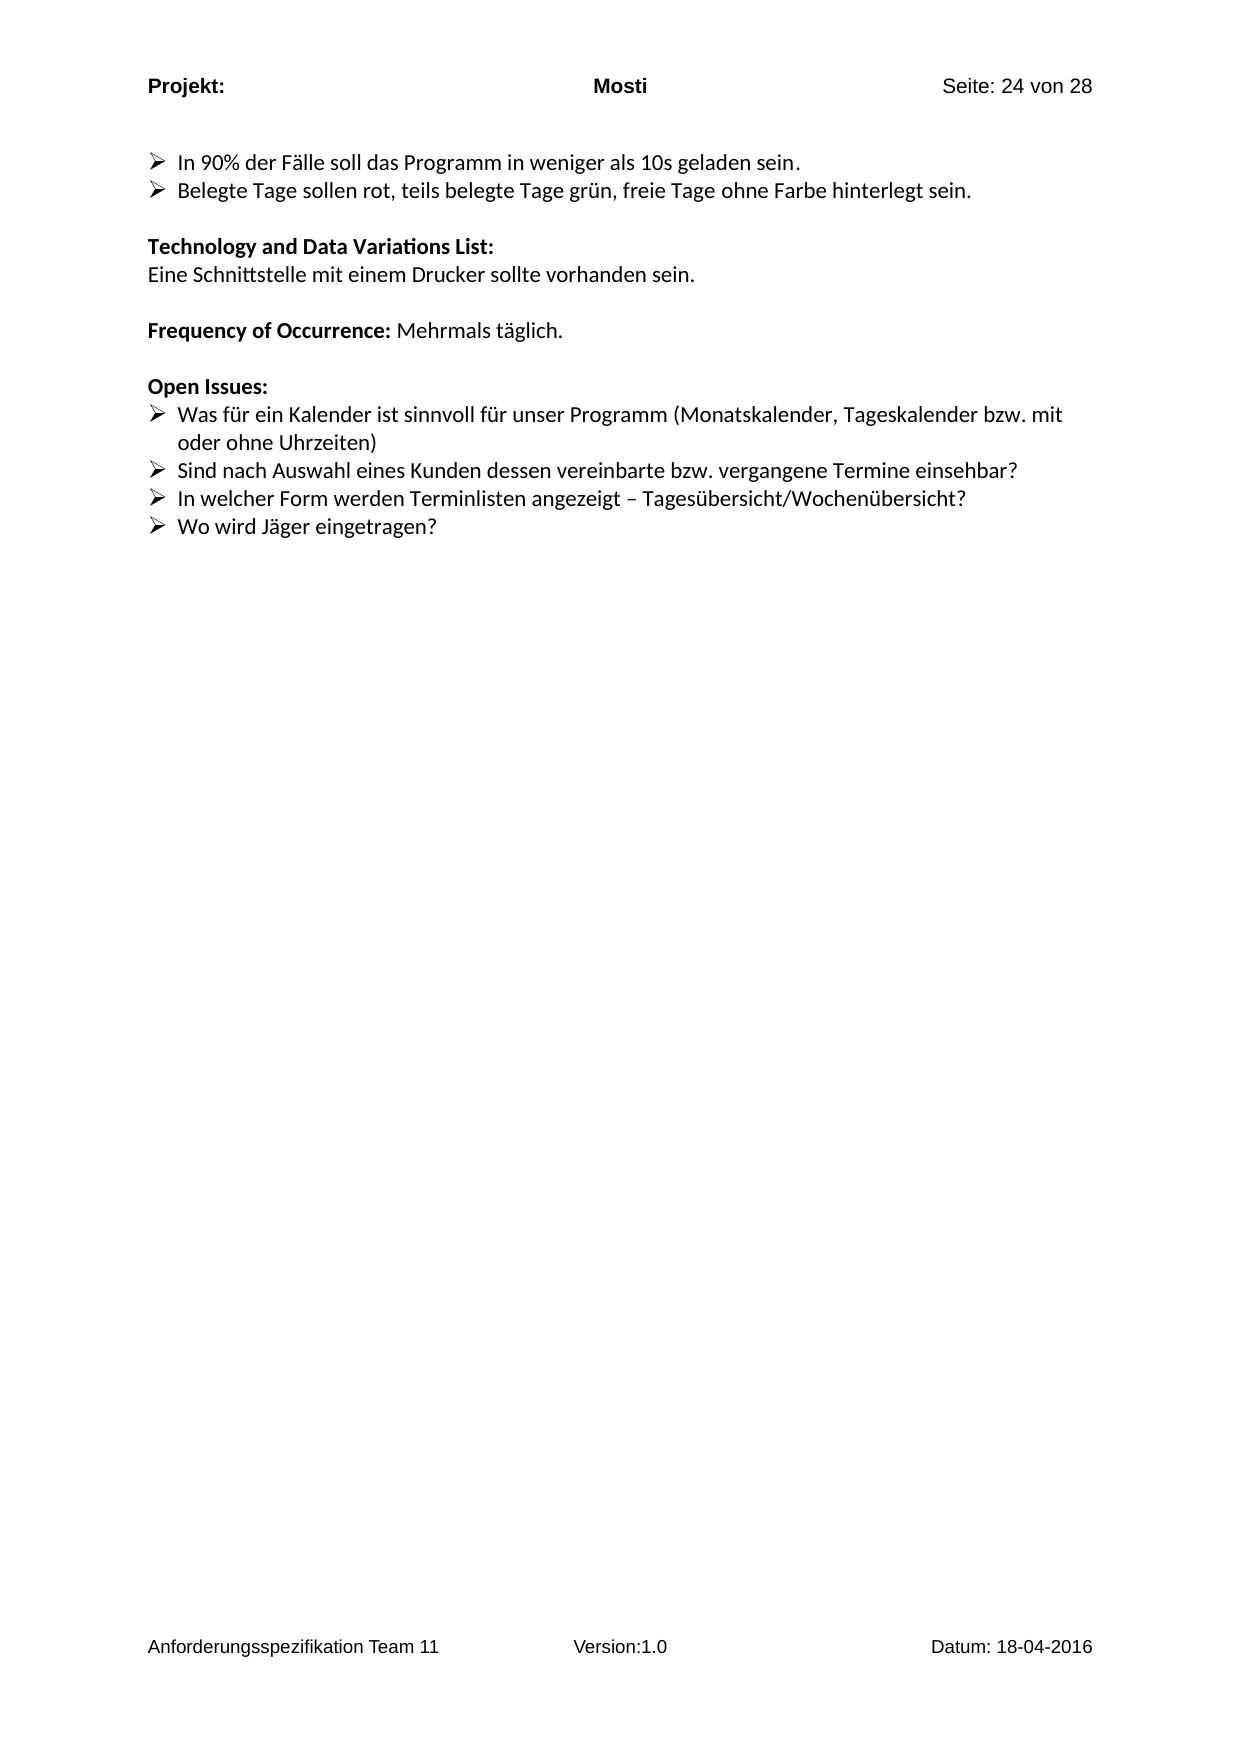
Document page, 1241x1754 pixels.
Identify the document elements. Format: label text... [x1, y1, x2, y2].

text Open Issues: [148, 372, 1092, 400]
list Belegte Tage sollen rot, teils belegte Tage grün, freie Tage ohne Farbe hinterlegt sein. [148, 176, 1092, 204]
list Wo wird Jäger eingetragen? [148, 512, 1092, 540]
text Frequency of Occurrence: Mehrmals täglich. [148, 316, 1092, 344]
text Eine Schnittstelle mit einem Drucker sollte vorhanden sein. [148, 260, 1092, 288]
list Sind nach Auswahl eines Kunden dessen vereinbarte bzw. vergangene Termine einsehbar? [148, 456, 1092, 484]
list Was für ein Kalender ist sinnvoll für unser Programm (Monatskalender, Tageskalender bzw. mit oder ohne Uhrzeiten) [148, 400, 1092, 456]
text Technology and Data Variations List: [148, 232, 1092, 260]
list In welcher Form werden Terminlisten angezeigt – Tagesübersicht/Wochenübersicht? [148, 484, 1092, 512]
list In 90% der Fälle soll das Programm in weniger als 10s geladen sein. [148, 148, 1092, 176]
